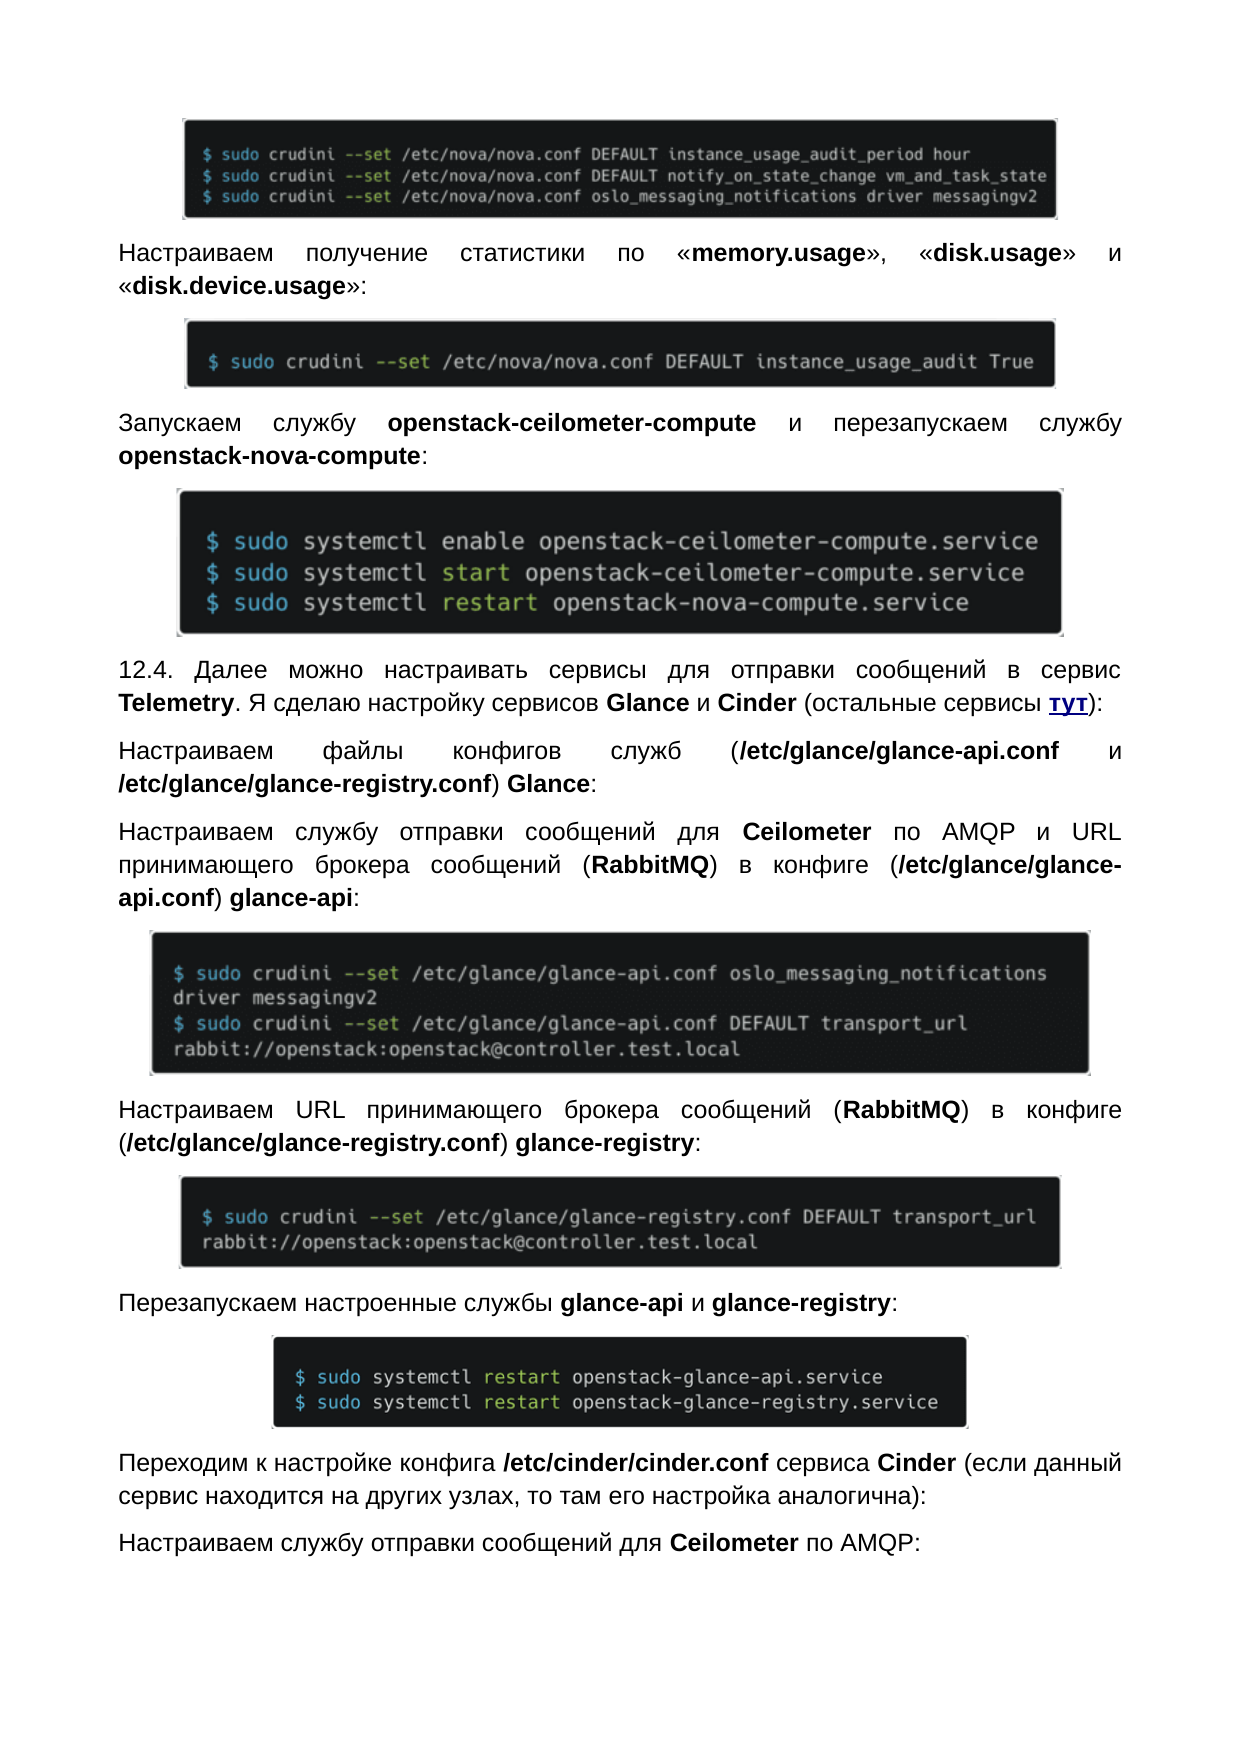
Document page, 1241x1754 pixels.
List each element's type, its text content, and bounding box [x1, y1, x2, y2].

text 12.4. Далее можно настраивать сервисы для отправки сообщений в сервис Telemetry. Я сделаю настройку сервисов Glance и Cinder (остальные сервисы тут): [118, 655, 1122, 717]
picture [184, 318, 1057, 389]
picture [271, 1335, 969, 1429]
picture [182, 118, 1059, 220]
text Запускаем службу openstack-ceilometer-compute и перезапускаем службу openstack-nova-compute: [118, 408, 1122, 469]
text Настраиваем службу отправки сообщений для Ceilometer по AMQP и URL принимающего брокера сообщений (RabbitMQ) в конфиге (/etc/glance/glance-api.conf) glance-api: [118, 817, 1122, 911]
text Настраиваем файлы конфигов служб (/etc/glance/glance-api.conf и /etc/glance/glance-registry.conf) Glance: [118, 736, 1122, 798]
picture [176, 488, 1064, 637]
text Настраиваем URL принимающего брокера сообщений (RabbitMQ) в конфиге (/etc/glance/glance-registry.conf) glance-registry: [118, 1094, 1122, 1156]
text Настраиваем получение статистики по «memory.usage», «disk.usage» и «disk.device.usage»: [118, 238, 1122, 300]
text Переходим к настройке конфига /etc/cinder/cinder.conf сервиса Cinder (если данный сервис находится на других узлах, то там его настройка аналогична): [118, 1448, 1122, 1509]
picture [178, 1175, 1062, 1269]
text Настраиваем службу отправки сообщений для Ceilometer по AMQP: [118, 1528, 1122, 1557]
picture [149, 930, 1091, 1076]
text Перезапускаем настроенные службы glance-api и glance-registry: [118, 1288, 1122, 1316]
